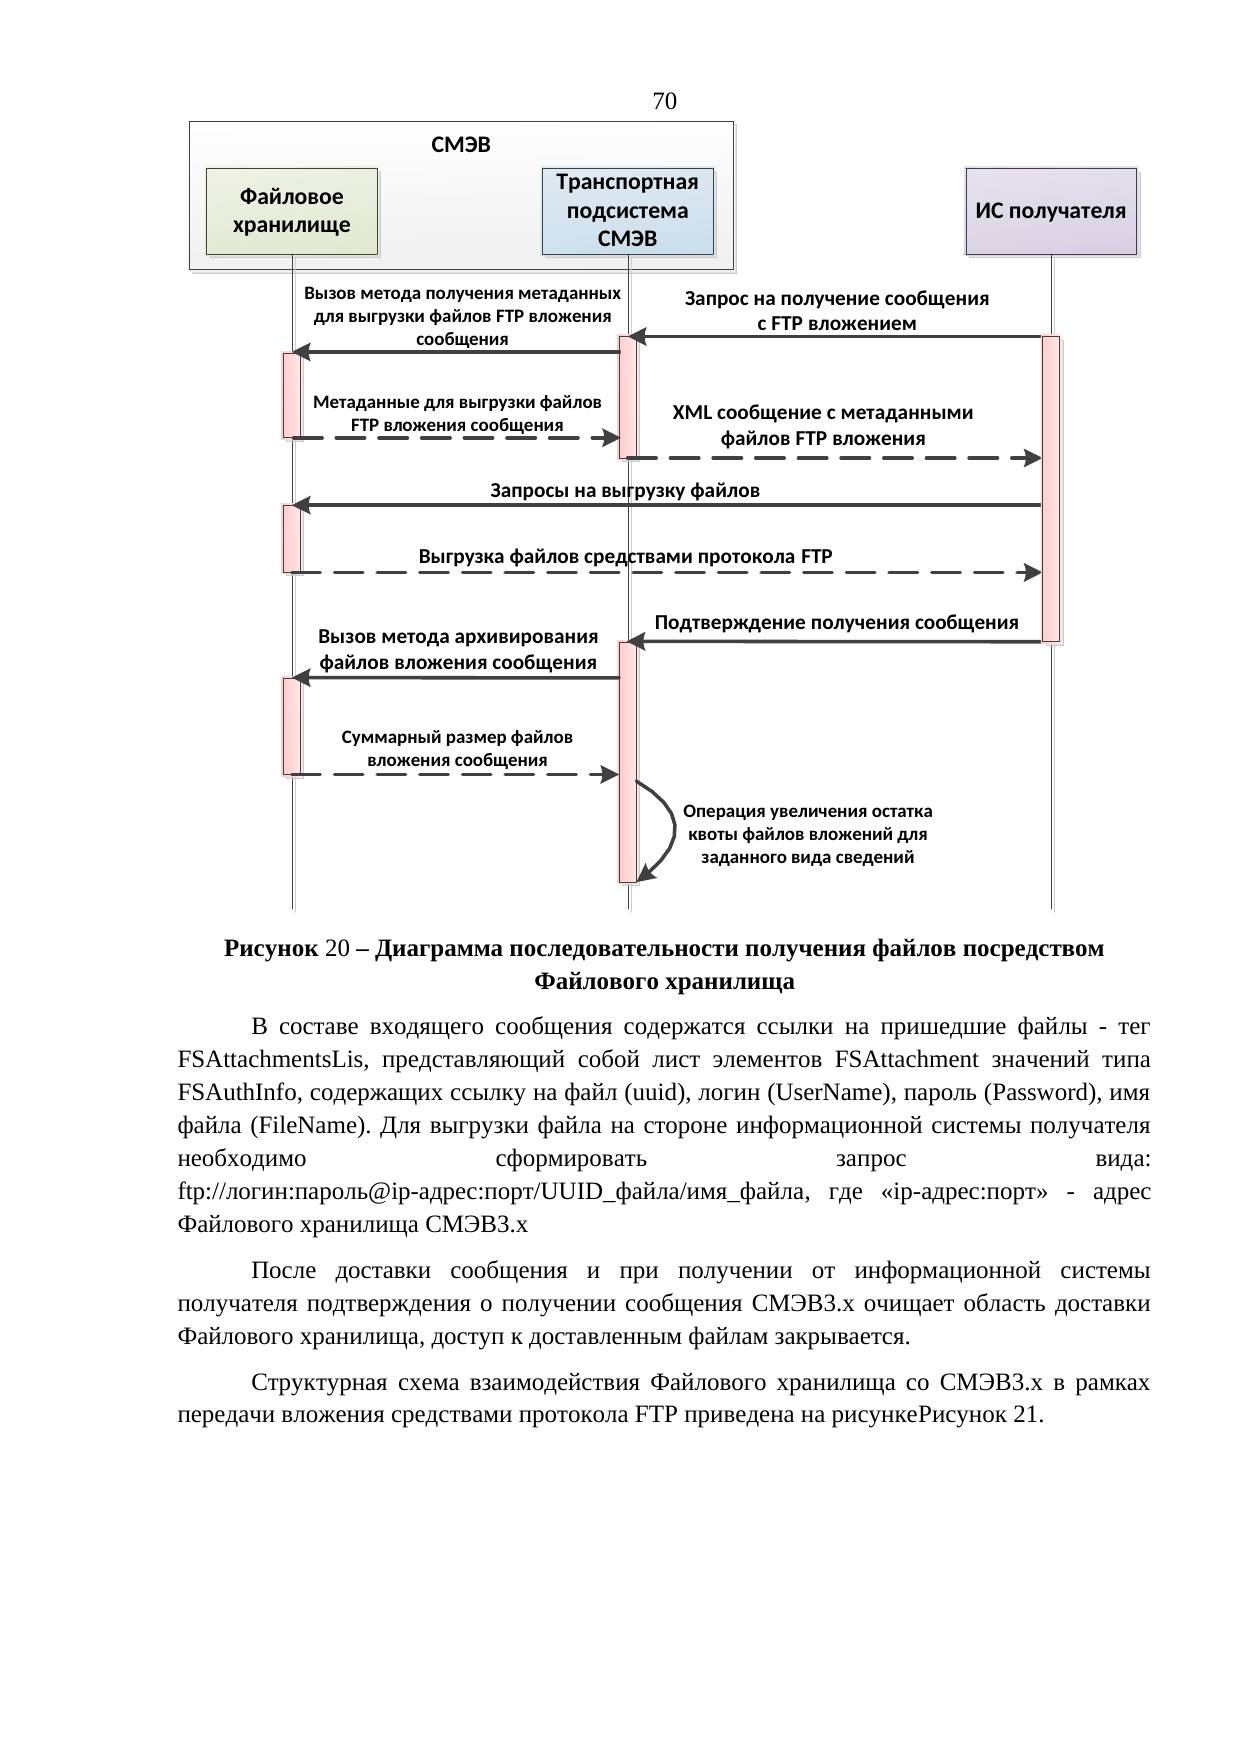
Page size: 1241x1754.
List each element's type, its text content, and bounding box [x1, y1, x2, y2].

text После доставки сообщения и при получении от информационной системы получателя подтверждения о получении сообщения СМЭВ3.х очищает область доставки Файлового хранилища, доступ к доставленным файлам закрывается. [177, 1255, 1152, 1350]
text В составе входящего сообщения содержатся ссылки на пришедшие файлы - тег FSAttachmentsLis, представляющий собой лист элементов FSAttachment значений типа FSAuthInfo, содержащих ссылку на файл (uuid), логин (UserName), пароль (Password), имя файла (FileName). Для выгрузки файла на стороне информационной системы получателя необходимо сформировать запрос вида: ftp://логин:пароль@ip-адрес:порт/UUID_файла/имя_файла, где «ip-адрес:порт» - адрес Файлового хранилища СМЭВ3.х [177, 1011, 1152, 1238]
text Рисунок 20 – Диаграмма последовательности получения файлов посредством Файлового хранилища [177, 933, 1152, 994]
text Структурная схема взаимодействия Файлового хранилища со СМЭВ3.х в рамках передачи вложения средствами протокола FTP приведена на рисункеРисунок 21. [177, 1367, 1152, 1428]
